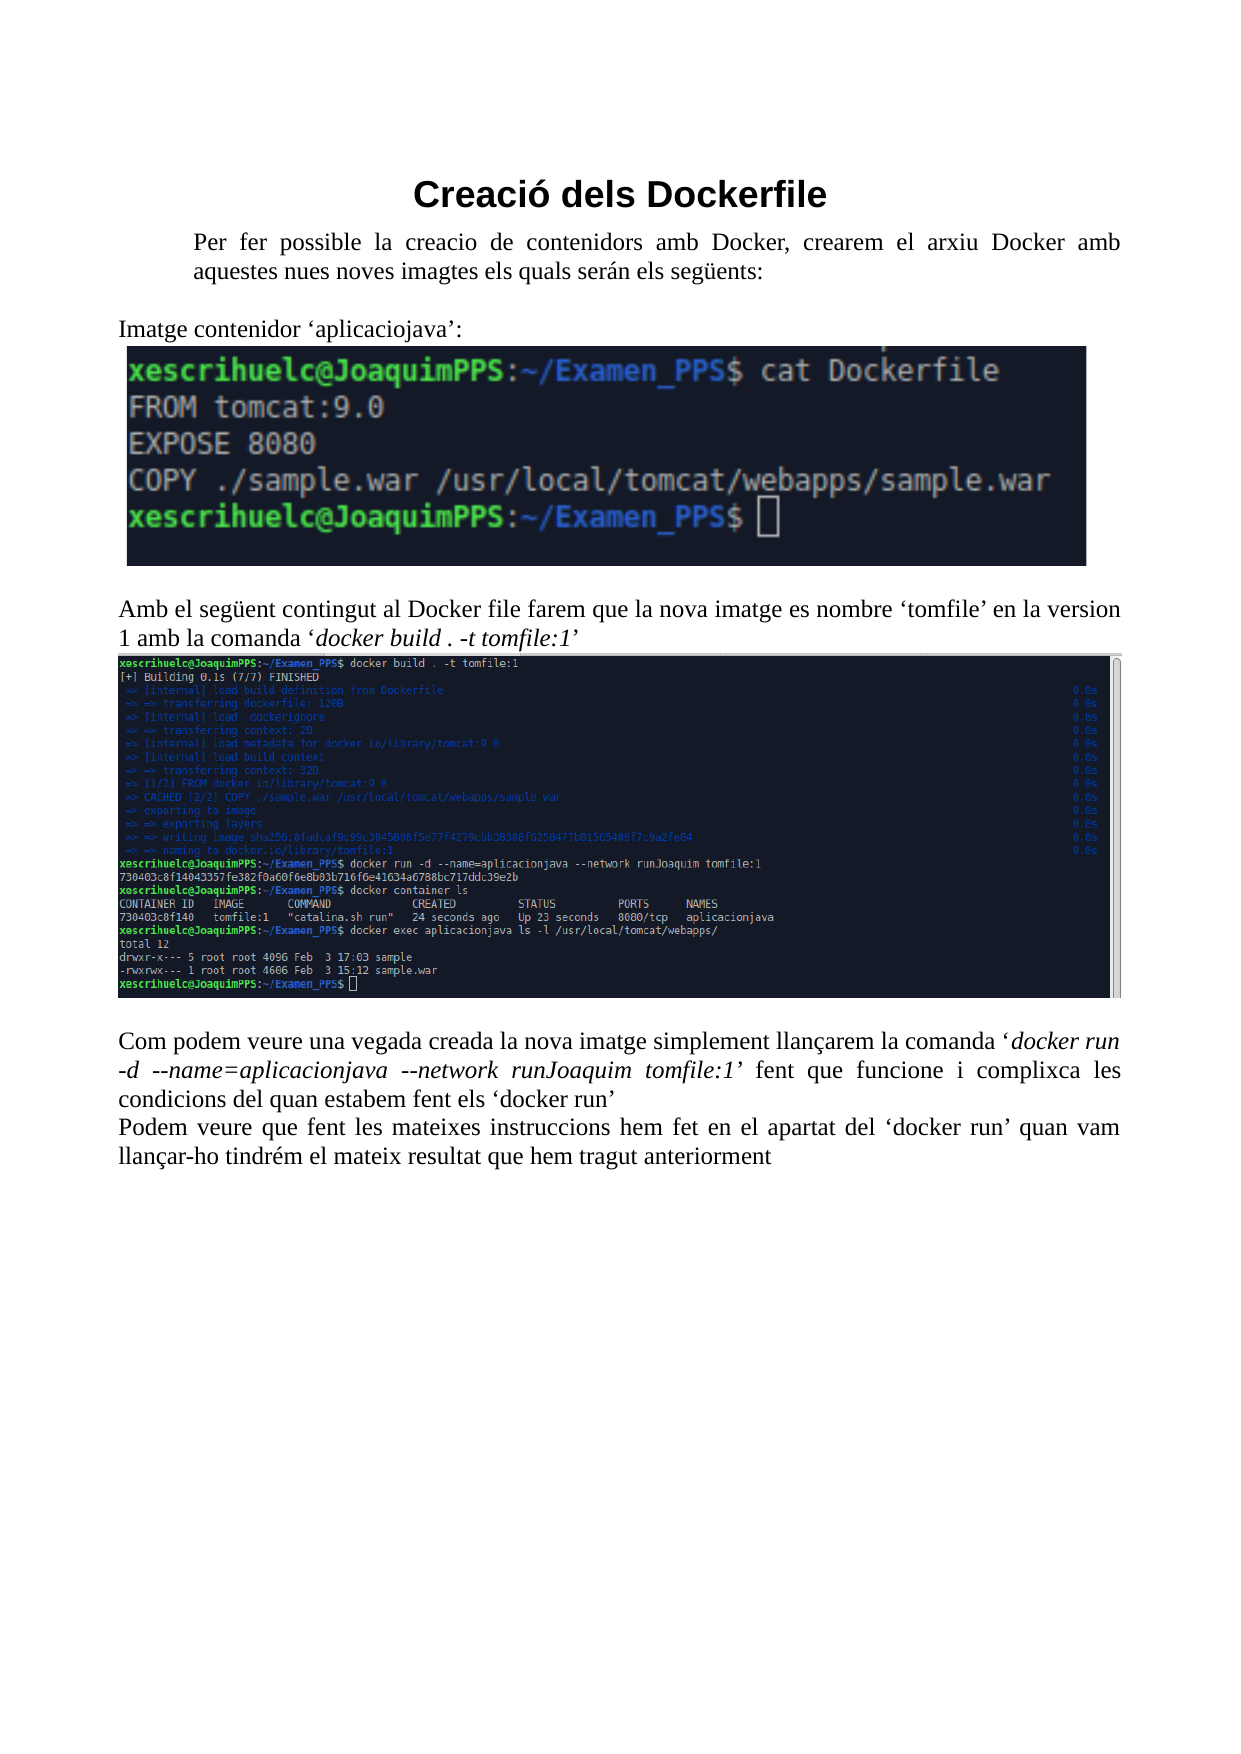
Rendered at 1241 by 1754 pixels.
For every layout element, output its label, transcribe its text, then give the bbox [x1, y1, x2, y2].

subtitle Creació dels Dockerfile [118, 172, 1122, 215]
text Imatge contenidor ‘aplicaciojava’: [118, 314, 1122, 342]
list Per fer possible la creacio de contenidors amb Docker, crearem el arxiu Docker amb aquestes nues noves imagtes els quals serán els següents: [156, 227, 1122, 285]
text Amb el següent contingut al Docker file farem que la nova imatge es nombre ‘tomfile’ en la version 1 amb la comanda ‘docker build . -t tomfile:1’ [118, 594, 1122, 652]
picture [118, 653, 1123, 998]
text Podem veure que fent les mateixes instruccions hem fet en el apartat del ‘docker run’ quan vam llançar-ho tindrém el mateix resultat que hem tragut anteriorment [118, 1112, 1122, 1170]
text Com podem veure una vegada creada la nova imatge simplement llançarem la comanda ‘docker run -d --name=aplicacionjava --network runJoaquim tomfile:1’ fent que funcione i complixca les condicions del quan estabem fent els ‘docker run’ [118, 1026, 1122, 1112]
